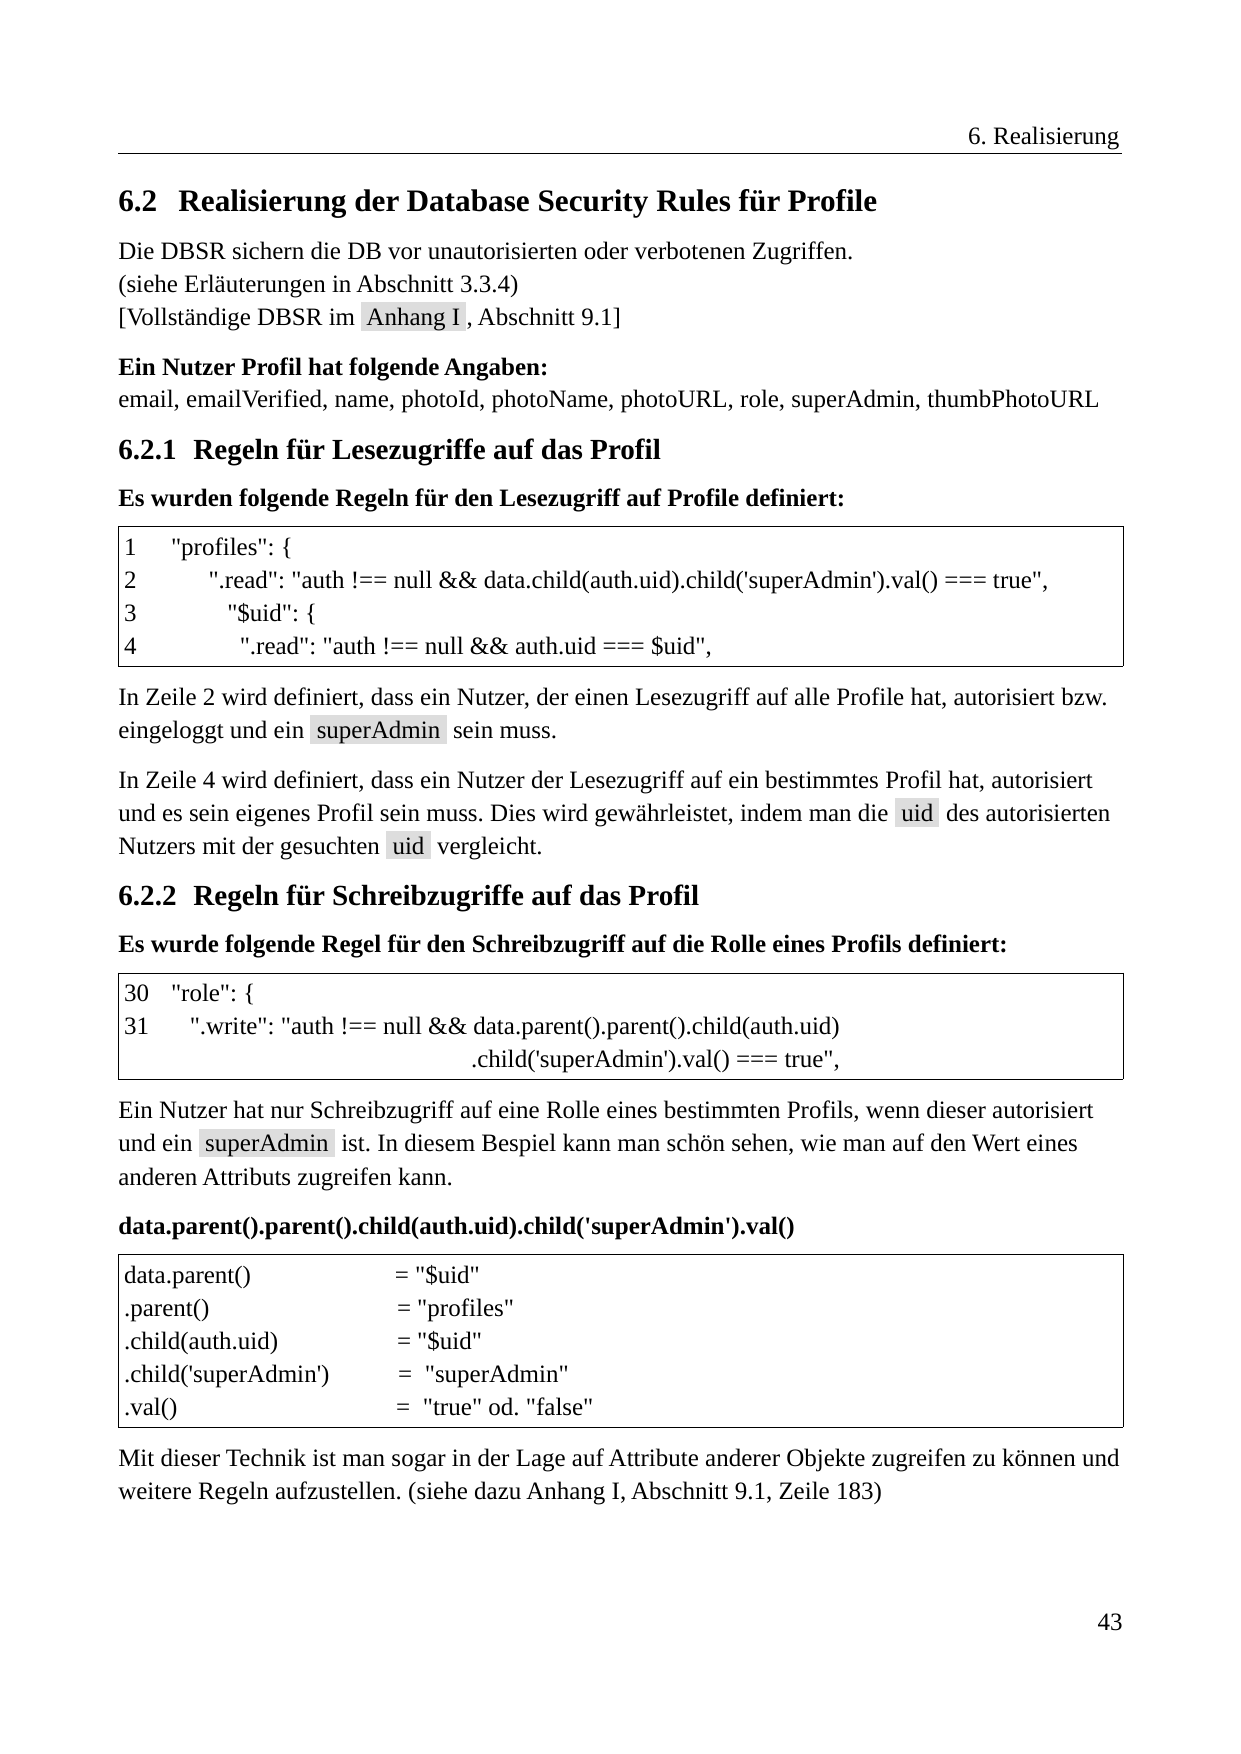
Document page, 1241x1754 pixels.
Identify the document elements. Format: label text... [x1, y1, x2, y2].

subtitle Regeln für Lesezugriffe auf das Profil [118, 432, 1122, 466]
table_header "role": { ".write": "auth !== null && data.parent().parent().child(auth.uid) .child('superAdmin').val() === true", [165, 974, 1123, 1079]
text Mit dieser Technik ist man sogar in der Lage auf Attribute anderer Objekte zugreifen zu können und weitere Regeln aufzustellen. (siehe dazu Anhang I, Abschnitt 9.1, Zeile 183) [118, 1443, 1122, 1505]
table_header 1 2 3 4 [119, 527, 165, 666]
text Es wurde folgende Regel für den Schreibzugriff auf die Rolle eines Profils definiert: [118, 929, 1122, 958]
text [Vollständige DBSR im Anhang I , Abschnitt 9.1] [118, 302, 1122, 331]
text Es wurden folgende Regeln für den Lesezugriff auf Profile definiert: [118, 483, 1122, 512]
text Ein Nutzer hat nur Schreibzugriff auf eine Rolle eines bestimmten Profils, wenn dieser autorisiert und ein superAdmin ist. In diesem Bespiel kann man schön sehen, wie man auf den Wert eines anderen Attributs zugreifen kann. [118, 1096, 1122, 1190]
text Die DBSR sichern die DB vor unautorisierten oder verbotenen Zugriffen. [118, 236, 1122, 265]
text In Zeile 4 wird definiert, dass ein Nutzer der Lesezugriff auf ein bestimmtes Profil hat, autorisiert und es sein eigenes Profil sein muss. Dies wird gewährleistet, indem man die uid des autorisierten Nutzers mit der gesuchten uid vergleicht. [118, 765, 1122, 859]
text In Zeile 2 wird definiert, dass ein Nutzer, der einen Lesezugriff auf alle Profile hat, autorisiert bzw. eingeloggt und ein superAdmin sein muss. [118, 682, 1122, 744]
subtitle Regeln für Schreibzugriffe auf das Profil [118, 878, 1122, 912]
text (siehe Erläuterungen in Abschnitt 3.3.4) [118, 269, 1122, 298]
subtitle Realisierung der Database Security Rules für Profile [118, 182, 1122, 218]
table_header data.parent() = "$uid" .parent() = "profiles" .child(auth.uid) = "$uid" .child('superAdmin') = "superAdmin" .val() = "true" od. "false" [119, 1255, 1123, 1427]
text Ein Nutzer Profil hat folgende Angaben: [118, 352, 1122, 380]
text data.parent().parent().child(auth.uid).child('superAdmin').val() [118, 1211, 1122, 1240]
text email, emailVerified, name, photoId, photoName, photoURL, role, superAdmin, thumbPhotoURL [118, 384, 1122, 413]
table_header 30 31 [119, 974, 165, 1079]
table_header "profiles": { ".read": "auth !== null && data.child(auth.uid).child('superAdmin').val() === true", "$uid": { ".read": "auth !== null && auth.uid === $uid", [165, 527, 1123, 666]
